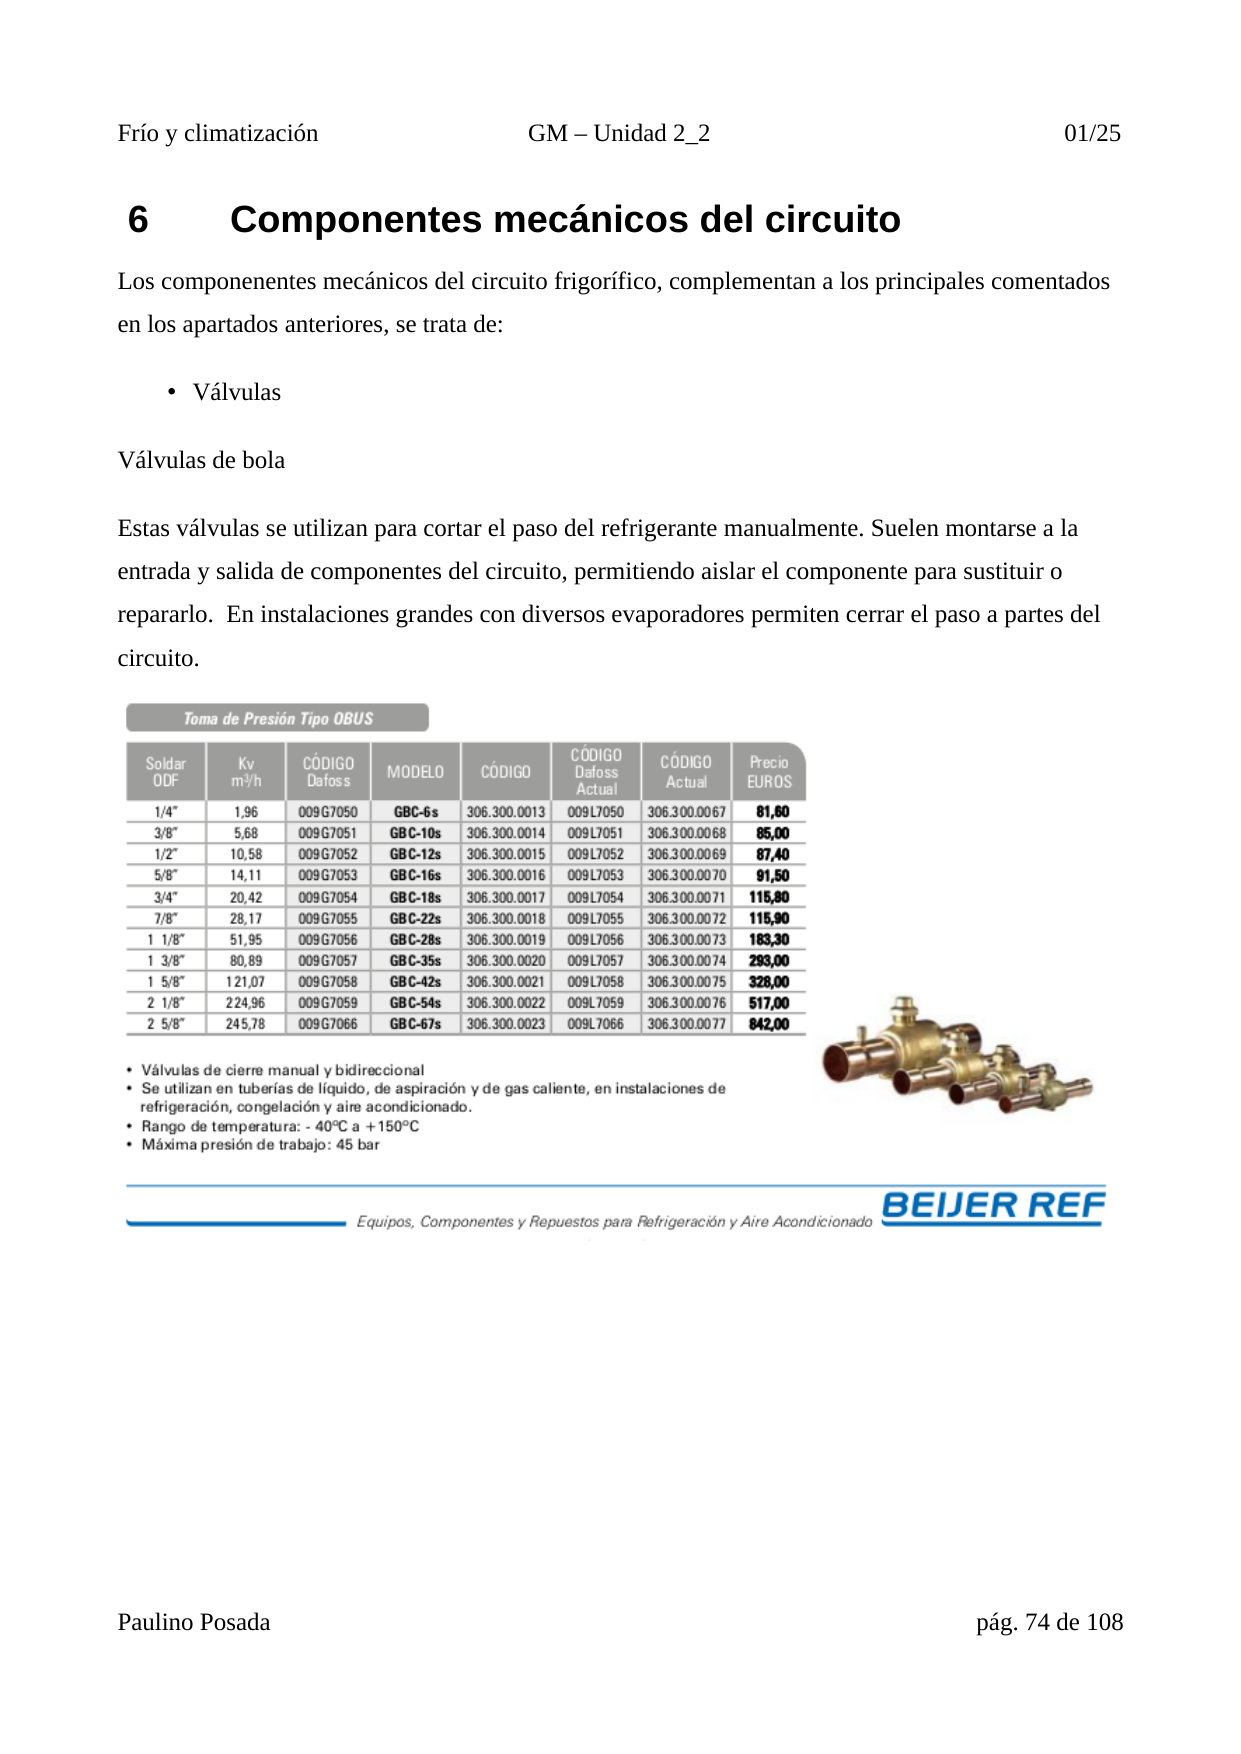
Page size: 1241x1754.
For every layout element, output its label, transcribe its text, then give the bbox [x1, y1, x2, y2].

text Estas válvulas se utilizan para cortar el paso del refrigerante manualmente. Suelen montarse a la entrada y salida de componentes del circuito, permitiendo aislar el componente para sustituir o repararlo. En instalaciones grandes con diversos evaporadores permiten cerrar el paso a partes del circuito. [117, 513, 1123, 671]
picture [118, 698, 1123, 1241]
text Los componenentes mecánicos del circuito frigorífico, complementan a los principales comentados en los apartados anteriores, se trata de: [117, 266, 1123, 338]
subtitle Componentes mecánicos del circuito [117, 197, 1123, 241]
list Válvulas [167, 377, 1123, 406]
text Válvulas de bola [117, 445, 1123, 474]
